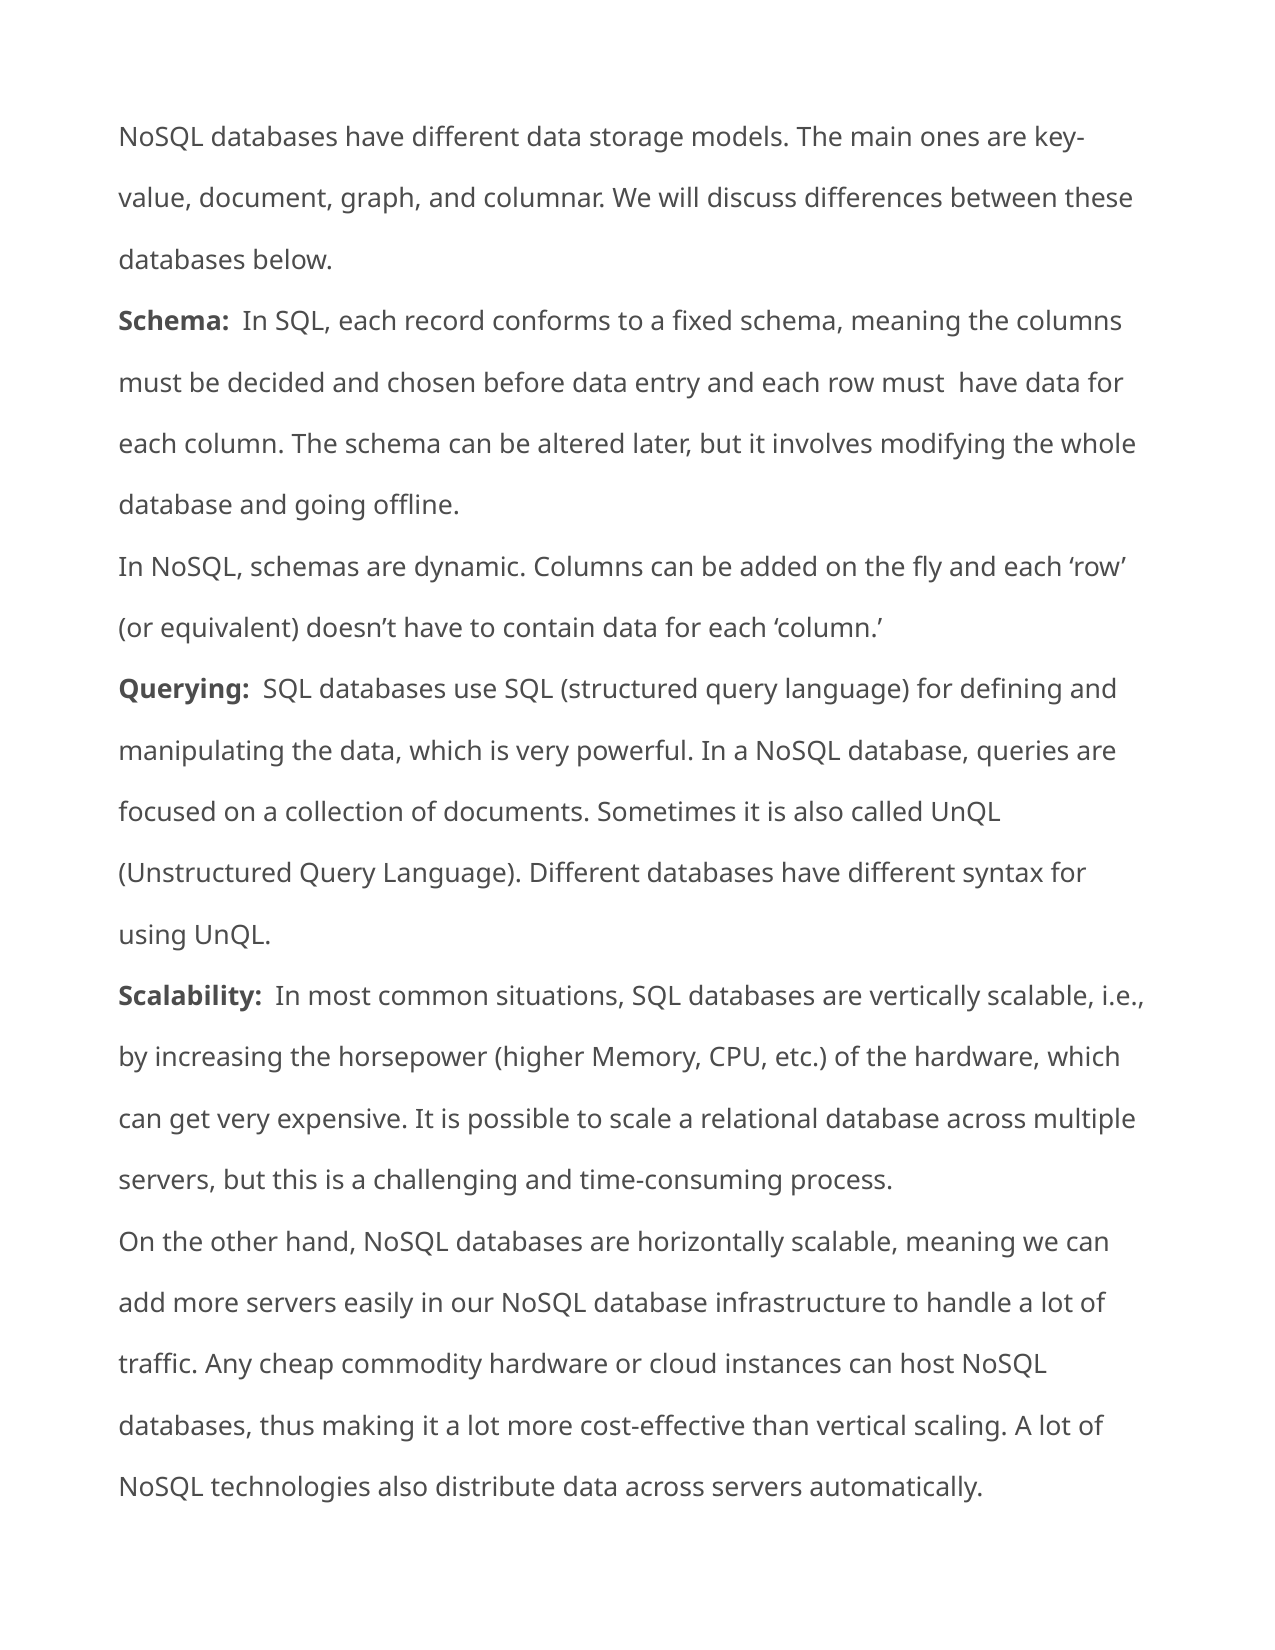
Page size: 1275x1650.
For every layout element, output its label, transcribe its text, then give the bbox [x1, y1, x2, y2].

text Scalability: In most common situations, SQL databases are vertically scalable, i.e., by increasing the horsepower (higher Memory, CPU, etc.) of the hardware, which can get very expensive. It is possible to scale a relational database across multiple servers, but this is a challenging and time-consuming process. [118, 977, 1157, 1197]
text Querying: SQL databases use SQL (structured query language) for defining and manipulating the data, which is very powerful. In a NoSQL database, queries are focused on a collection of documents. Sometimes it is also called UnQL (Unstructured Query Language). Different databases have different syntax for using UnQL. [118, 670, 1157, 952]
text Schema: In SQL, each record conforms to a fixed schema, meaning the columns must be decided and chosen before data entry and each row must have data for each column. The schema can be altered later, but it involves modifying the whole database and going offline. [118, 302, 1157, 522]
text In NoSQL, schemas are dynamic. Columns can be added on the fly and each ‘row’ (or equivalent) doesn’t have to contain data for each ‘column.’ [118, 548, 1157, 645]
text NoSQL databases have different data storage models. The main ones are key-value, document, graph, and columnar. We will discuss differences between these databases below. [118, 118, 1157, 277]
text On the other hand, NoSQL databases are horizontally scalable, meaning we can add more servers easily in our NoSQL database infrastructure to handle a lot of traffic. Any cheap commodity hardware or cloud instances can host NoSQL databases, thus making it a lot more cost-effective than vertical scaling. A lot of NoSQL technologies also distribute data across servers automatically. [118, 1222, 1157, 1504]
